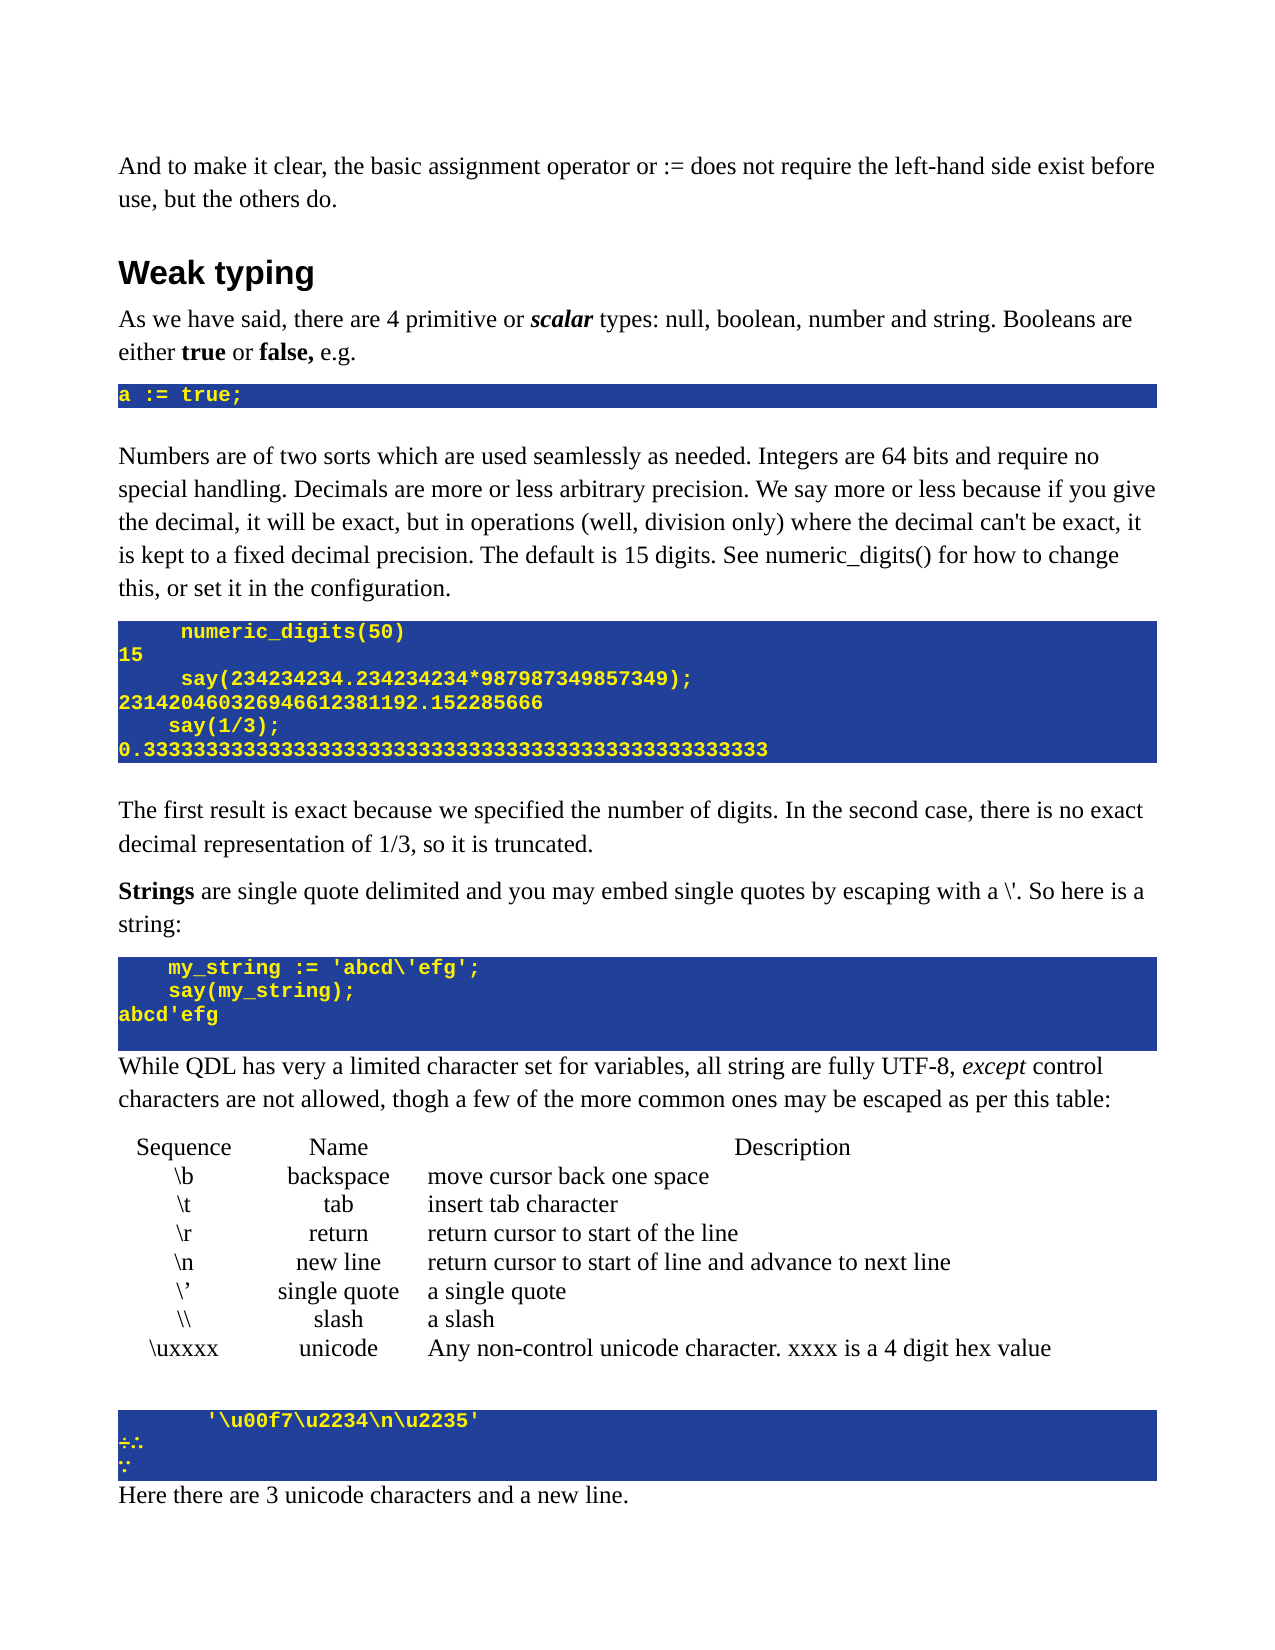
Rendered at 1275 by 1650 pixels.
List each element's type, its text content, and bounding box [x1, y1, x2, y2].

text As we have said, there are 4 primitive or scalar types: null, boolean, number and string. Booleans are either true or false, e.g. [118, 304, 1157, 366]
text say(my_string); [118, 981, 1157, 1004]
table_header Description [428, 1132, 1157, 1161]
table_cell a single quote [428, 1276, 1157, 1304]
table_cell tab [249, 1190, 427, 1218]
table_cell return cursor to start of the line [428, 1218, 1157, 1247]
table_cell \r [118, 1218, 249, 1247]
text Strings are single quote delimited and you may embed single quotes by escaping with a \'. So here is a string: [118, 876, 1157, 938]
text Numbers are of two sorts which are used seamlessly as needed. Integers are 64 bits and require no special handling. Decimals are more or less arbitrary precision. We say more or less because if you give the decimal, it will be exact, but in operations (well, division only) where the decimal can't be exact, it is kept to a fixed decimal precision. The default is 15 digits. See numeric_digits() for how to change this, or set it in the configuration. [118, 408, 1157, 602]
table_cell insert tab character [428, 1190, 1157, 1218]
table_cell Any non-control unicode character. xxxx is a 4 digit hex value [428, 1333, 1157, 1362]
table_cell \’ [118, 1276, 249, 1304]
text And to make it clear, the basic assignment operator or := does not require the left-hand side exist before use, but the others do. [118, 118, 1157, 213]
table_cell single quote [249, 1276, 427, 1304]
table_cell backspace [249, 1161, 427, 1189]
subtitle Weak typing [118, 253, 1157, 291]
text my_string := 'abcd\'efg'; [118, 957, 1157, 981]
table_cell a slash [428, 1305, 1157, 1333]
table_cell unicode [249, 1333, 427, 1362]
table_cell \t [118, 1190, 249, 1218]
table_cell \\ [118, 1305, 249, 1333]
text ∵ [118, 1457, 1157, 1481]
table_cell slash [249, 1305, 427, 1333]
table_header Sequence [118, 1132, 249, 1161]
text 0.33333333333333333333333333333333333333333333333333 [118, 739, 1157, 763]
text numeric_digits(50) [118, 621, 1157, 644]
text 15 [118, 644, 1157, 668]
text The first result is exact because we specified the number of digits. In the second case, there is no exact decimal representation of 1/3, so it is truncated. [118, 763, 1157, 857]
text While QDL has very a limited character set for variables, all string are fully UTF-8, except control characters are not allowed, thogh a few of the more common ones may be escaped as per this table: [118, 1051, 1157, 1113]
table_cell return cursor to start of line and advance to next line [428, 1247, 1157, 1276]
table_cell move cursor back one space [428, 1161, 1157, 1189]
table_cell return [249, 1218, 427, 1247]
table_cell new line [249, 1247, 427, 1276]
text Here there are 3 unicode characters and a new line. [118, 1481, 1157, 1509]
text a := true; [118, 384, 1157, 408]
text abcd'efg [118, 1004, 1157, 1028]
text say(234234234.234234234*987987349857349); [118, 668, 1157, 692]
table_cell \b [118, 1161, 249, 1189]
text '\u00f7\u2234\n\u2235' [118, 1410, 1157, 1433]
text say(1/3); [118, 715, 1157, 739]
text ÷∴ [118, 1433, 1157, 1457]
table_cell \n [118, 1247, 249, 1276]
table_header Name [249, 1132, 427, 1161]
table_cell \uxxxx [118, 1333, 249, 1362]
text 231420460326946612381192.152285666 [118, 692, 1157, 715]
